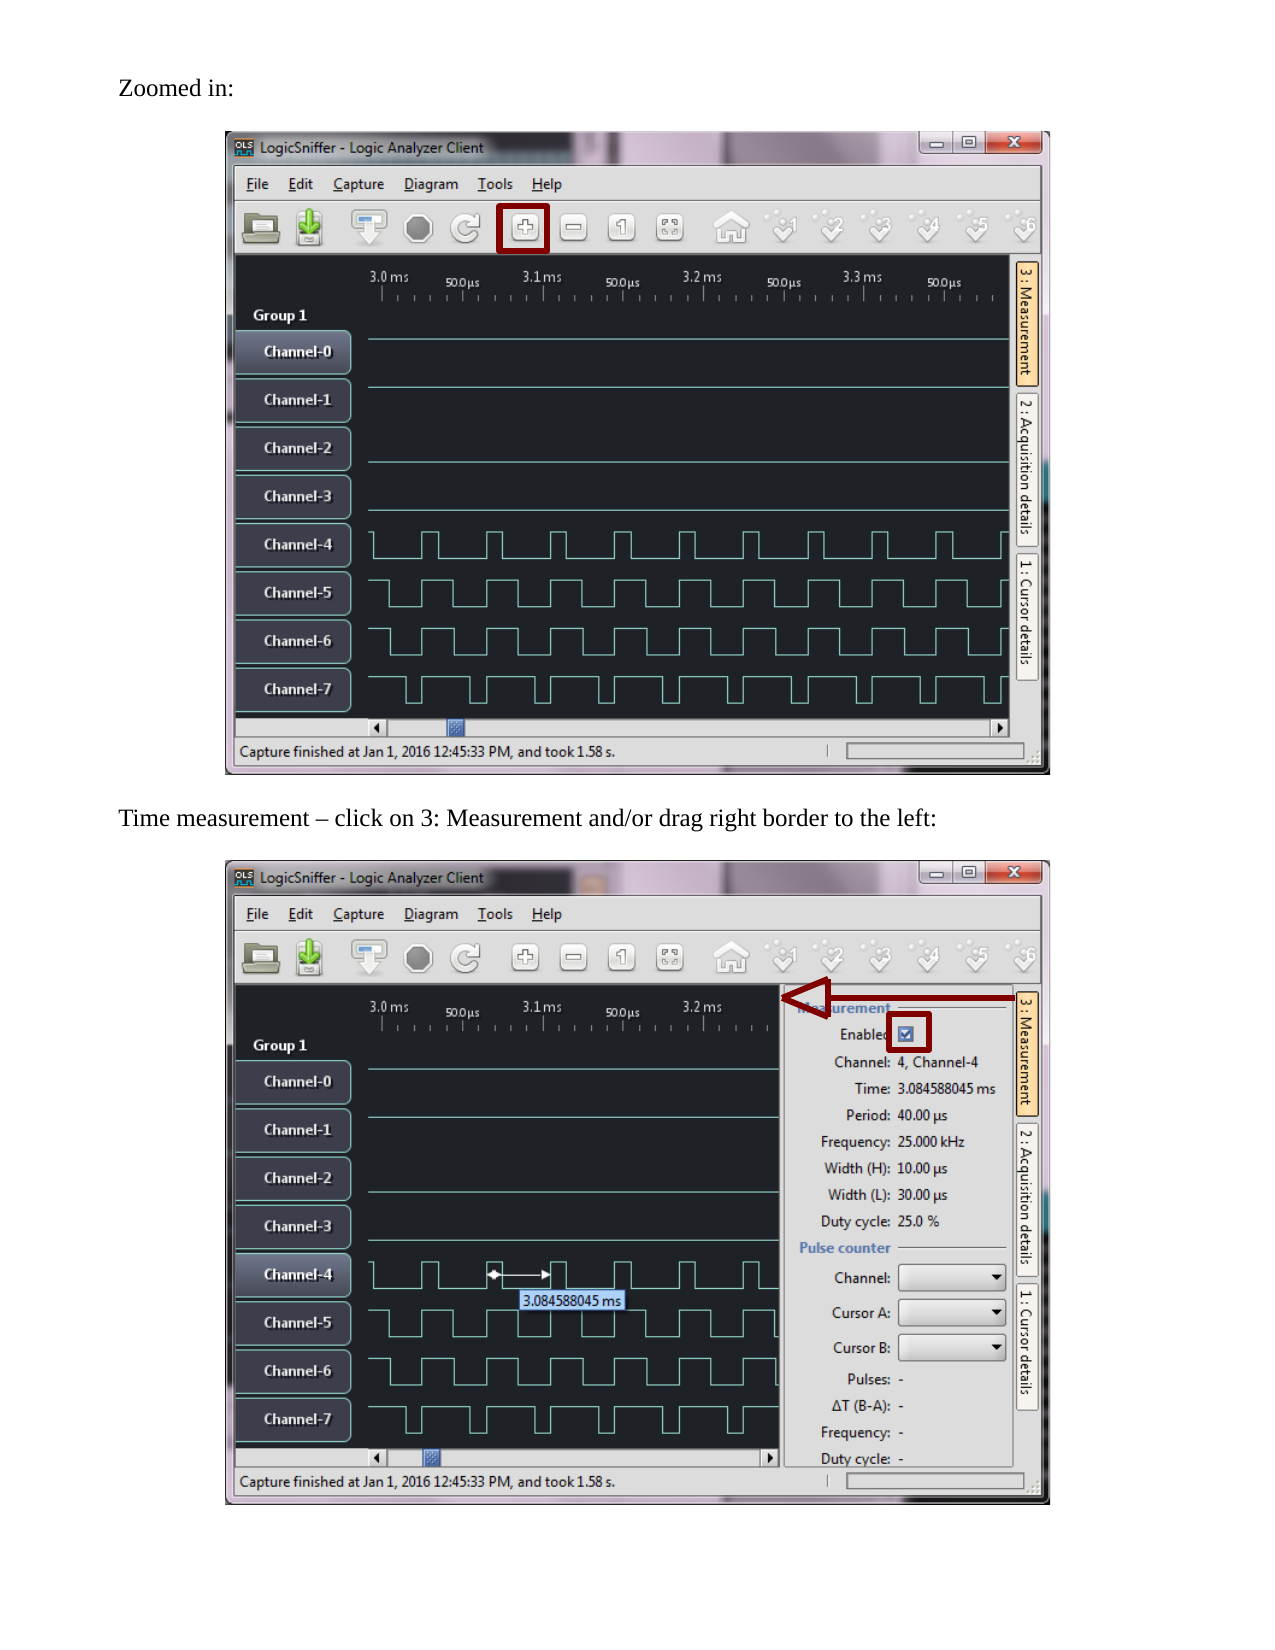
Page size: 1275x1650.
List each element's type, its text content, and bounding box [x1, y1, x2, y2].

picture [225, 131, 1050, 775]
text Time measurement – click on 3: Measurement and/or drag right border to the left: [118, 803, 1157, 832]
text Zoomed in: [118, 73, 1157, 102]
picture [225, 860, 1050, 1505]
